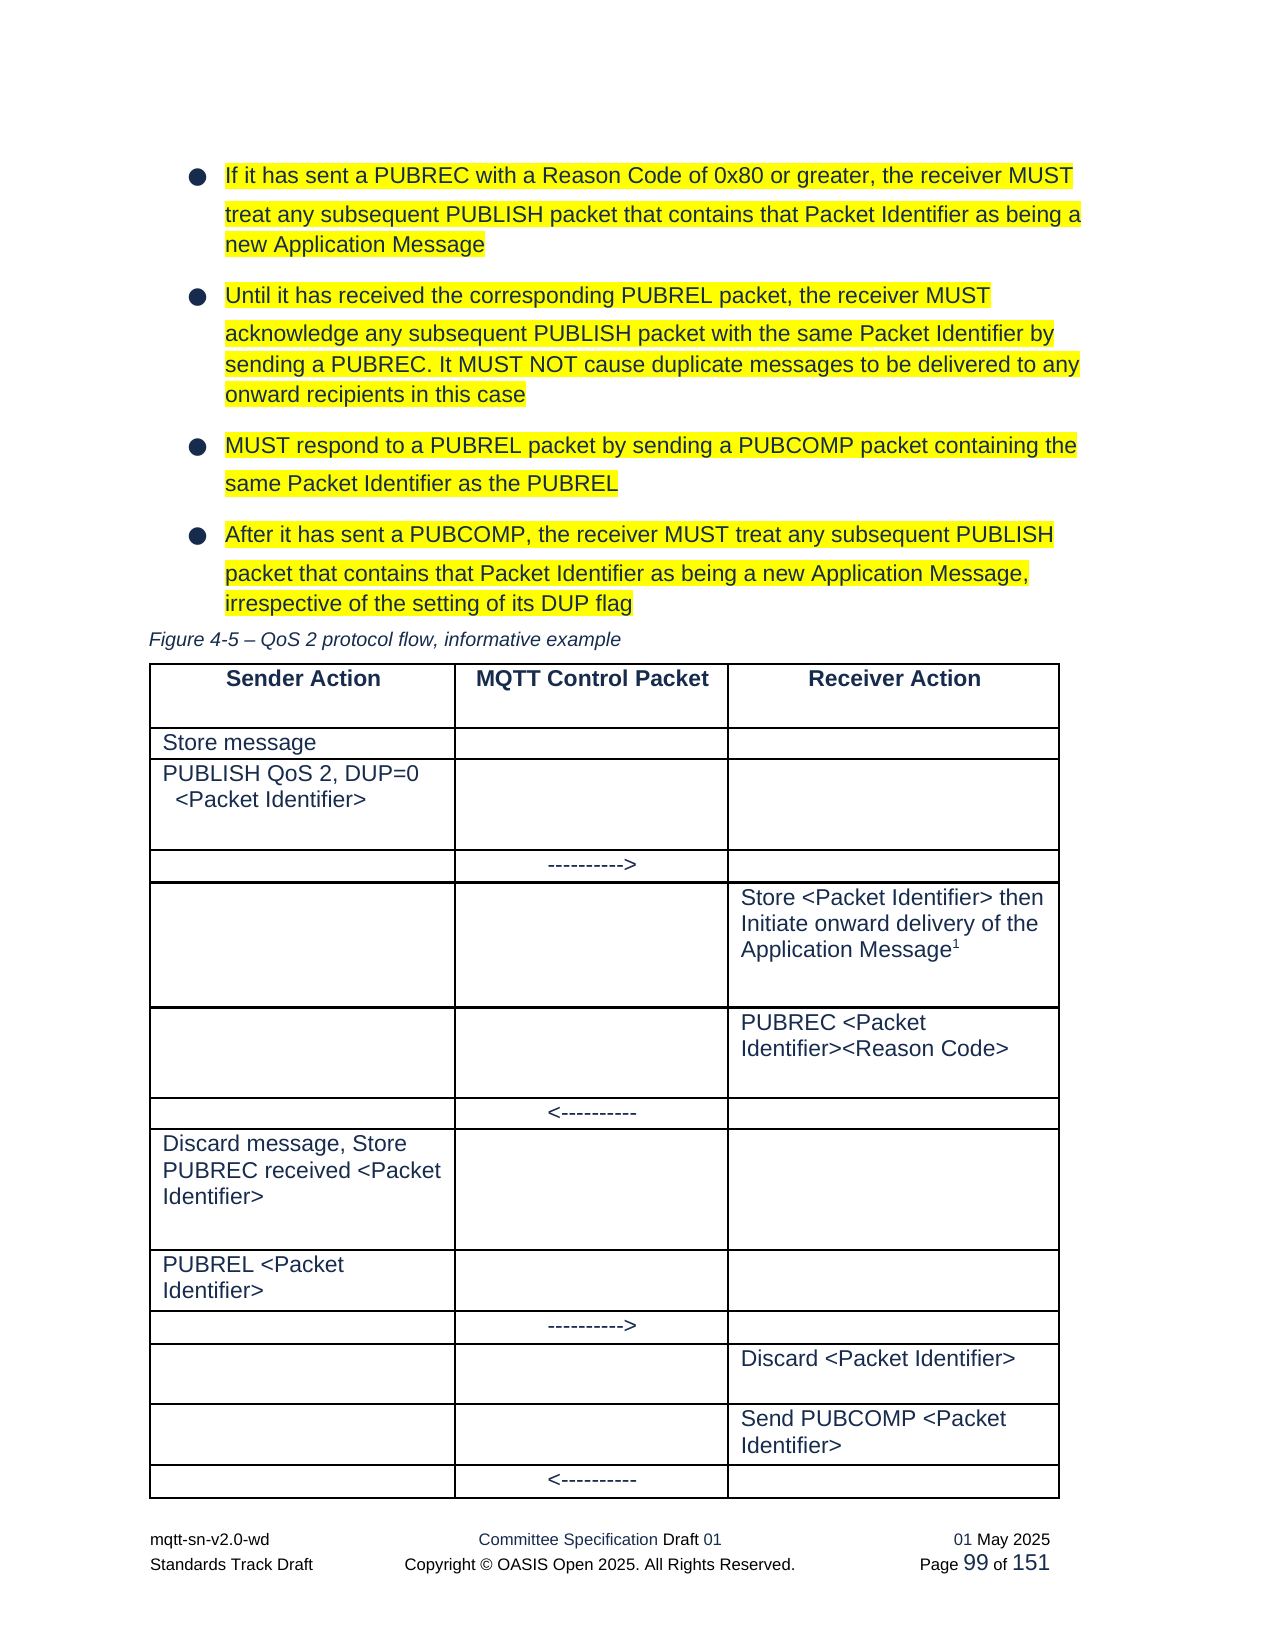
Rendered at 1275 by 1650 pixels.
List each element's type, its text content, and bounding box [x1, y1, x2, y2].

table_cell <---------- [456, 1099, 727, 1128]
table_cell [456, 1009, 727, 1097]
list After it has sent a PUBCOMP, the receiver MUST treat any subsequent PUBLISH packet that contains that Packet Identifier as being a new Application Message, irrespective of the setting of its DUP flag [187, 509, 1124, 616]
table_cell [151, 1345, 454, 1403]
table_cell PUBLISH QoS 2, DUP=0 <Packet Identifier> [151, 760, 454, 849]
table_cell [456, 1405, 727, 1464]
table_cell Discard message, Store PUBREC received <Packet Identifier> [151, 1130, 454, 1249]
table_cell [729, 760, 1058, 849]
table_cell [729, 851, 1058, 881]
table_cell [456, 1345, 727, 1403]
table_cell [456, 1130, 727, 1249]
table_cell ----------> [456, 851, 727, 881]
table_cell [456, 729, 727, 758]
table_cell [151, 1099, 454, 1128]
table_cell [151, 1405, 454, 1464]
table_cell [729, 1312, 1058, 1342]
table_cell [456, 884, 727, 1006]
table_cell [151, 1466, 454, 1497]
table_cell PUBREC <Packet Identifier><Reason Code> [729, 1009, 1058, 1097]
list MUST respond to a PUBREL packet by sending a PUBCOMP packet containing the same Packet Identifier as the PUBREL [187, 419, 1124, 497]
text Figure 4-5 – QoS 2 protocol flow, informative example [148, 628, 1124, 651]
table_cell [729, 1466, 1058, 1497]
table_header Receiver Action [729, 665, 1058, 727]
table_cell [729, 1099, 1058, 1128]
table_cell [151, 884, 454, 1006]
table_cell Store <Packet Identifier> then Initiate onward delivery of the Application Message1 [729, 884, 1058, 1006]
list Until it has received the corresponding PUBREL packet, the receiver MUST acknowledge any subsequent PUBLISH packet with the same Packet Identifier by sending a PUBREC. It MUST NOT cause duplicate messages to be delivered to any onward recipients in this case [187, 269, 1124, 407]
table_cell ----------> [456, 1312, 727, 1342]
table_cell [729, 1130, 1058, 1249]
table_cell [151, 851, 454, 881]
table_cell Send PUBCOMP <Packet Identifier> [729, 1405, 1058, 1464]
table_cell <---------- [456, 1466, 727, 1497]
table_header Sender Action [151, 665, 454, 727]
table_cell [151, 1312, 454, 1342]
table_cell PUBREL <Packet Identifier> [151, 1251, 454, 1309]
table_cell [729, 1251, 1058, 1309]
table_cell [729, 729, 1058, 758]
table_cell Discard <Packet Identifier> [729, 1345, 1058, 1403]
table_header MQTT Control Packet [456, 665, 727, 727]
table_cell [456, 760, 727, 849]
table_cell [151, 1009, 454, 1097]
table_cell Store message [151, 729, 454, 758]
table_cell [456, 1251, 727, 1309]
list If it has sent a PUBREC with a Reason Code of 0x80 or greater, the receiver MUST treat any subsequent PUBLISH packet that contains that Packet Identifier as being a new Application Message [187, 150, 1124, 257]
